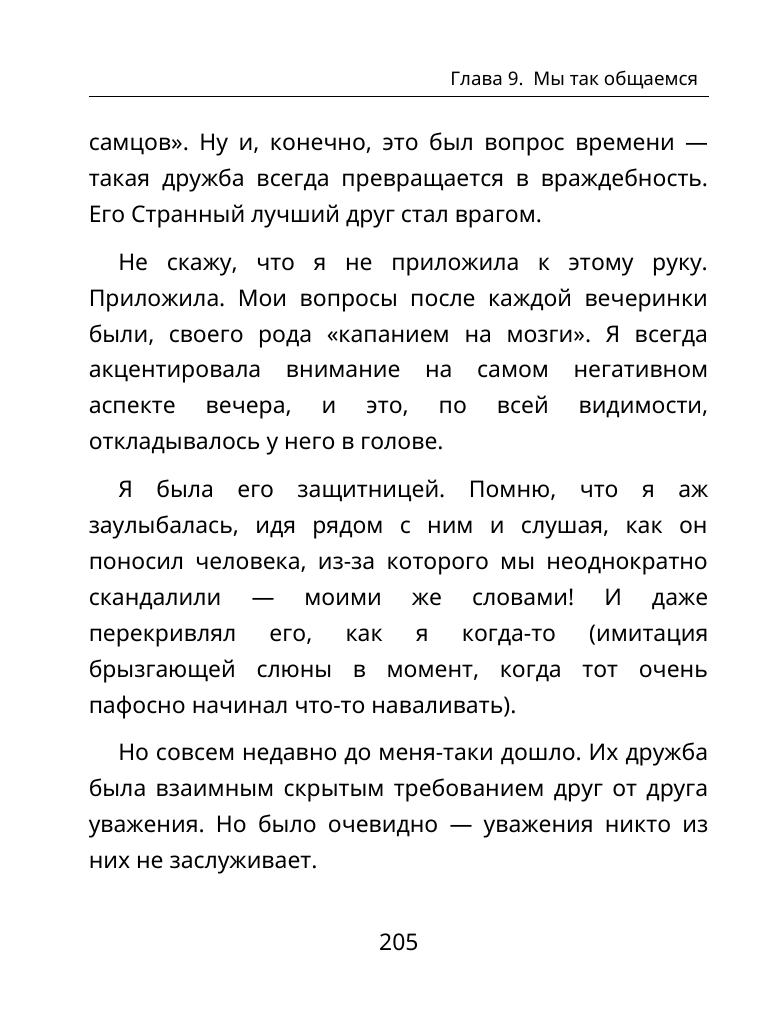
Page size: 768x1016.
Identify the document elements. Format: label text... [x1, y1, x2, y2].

text Но совсем недавно до меня-таки дошло. Их дружба была взаимным скрытым требованием друг от друга уважения. Но было очевидно — уважения никто из них не заслуживает. [88, 736, 709, 875]
text самцов». Ну и, конечно, это был вопрос времени — такая дружба всегда превращается в враждебность. Его Странный лучший друг стал врагом. [88, 126, 709, 229]
text Я была его защитницей. Помню, что я аж заулыбалась, идя рядом с ним и слушая, как он поносил человека, из-за которого мы неоднократно скандалили — моими же словами! И даже перекривлял его, как я когда-то (имитация брызгающей слюны в момент, когда тот очень пафосно начинал что-то наваливать). [88, 473, 709, 720]
text Не скажу, что я не приложила к этому руку. Приложила. Мои вопросы после каждой вечеринки были, своего рода «капанием на мозги». Я всегда акцентировала внимание на самом негативном аспекте вечера, и это, по всей видимости, откладывалось у него в голове. [88, 246, 709, 457]
